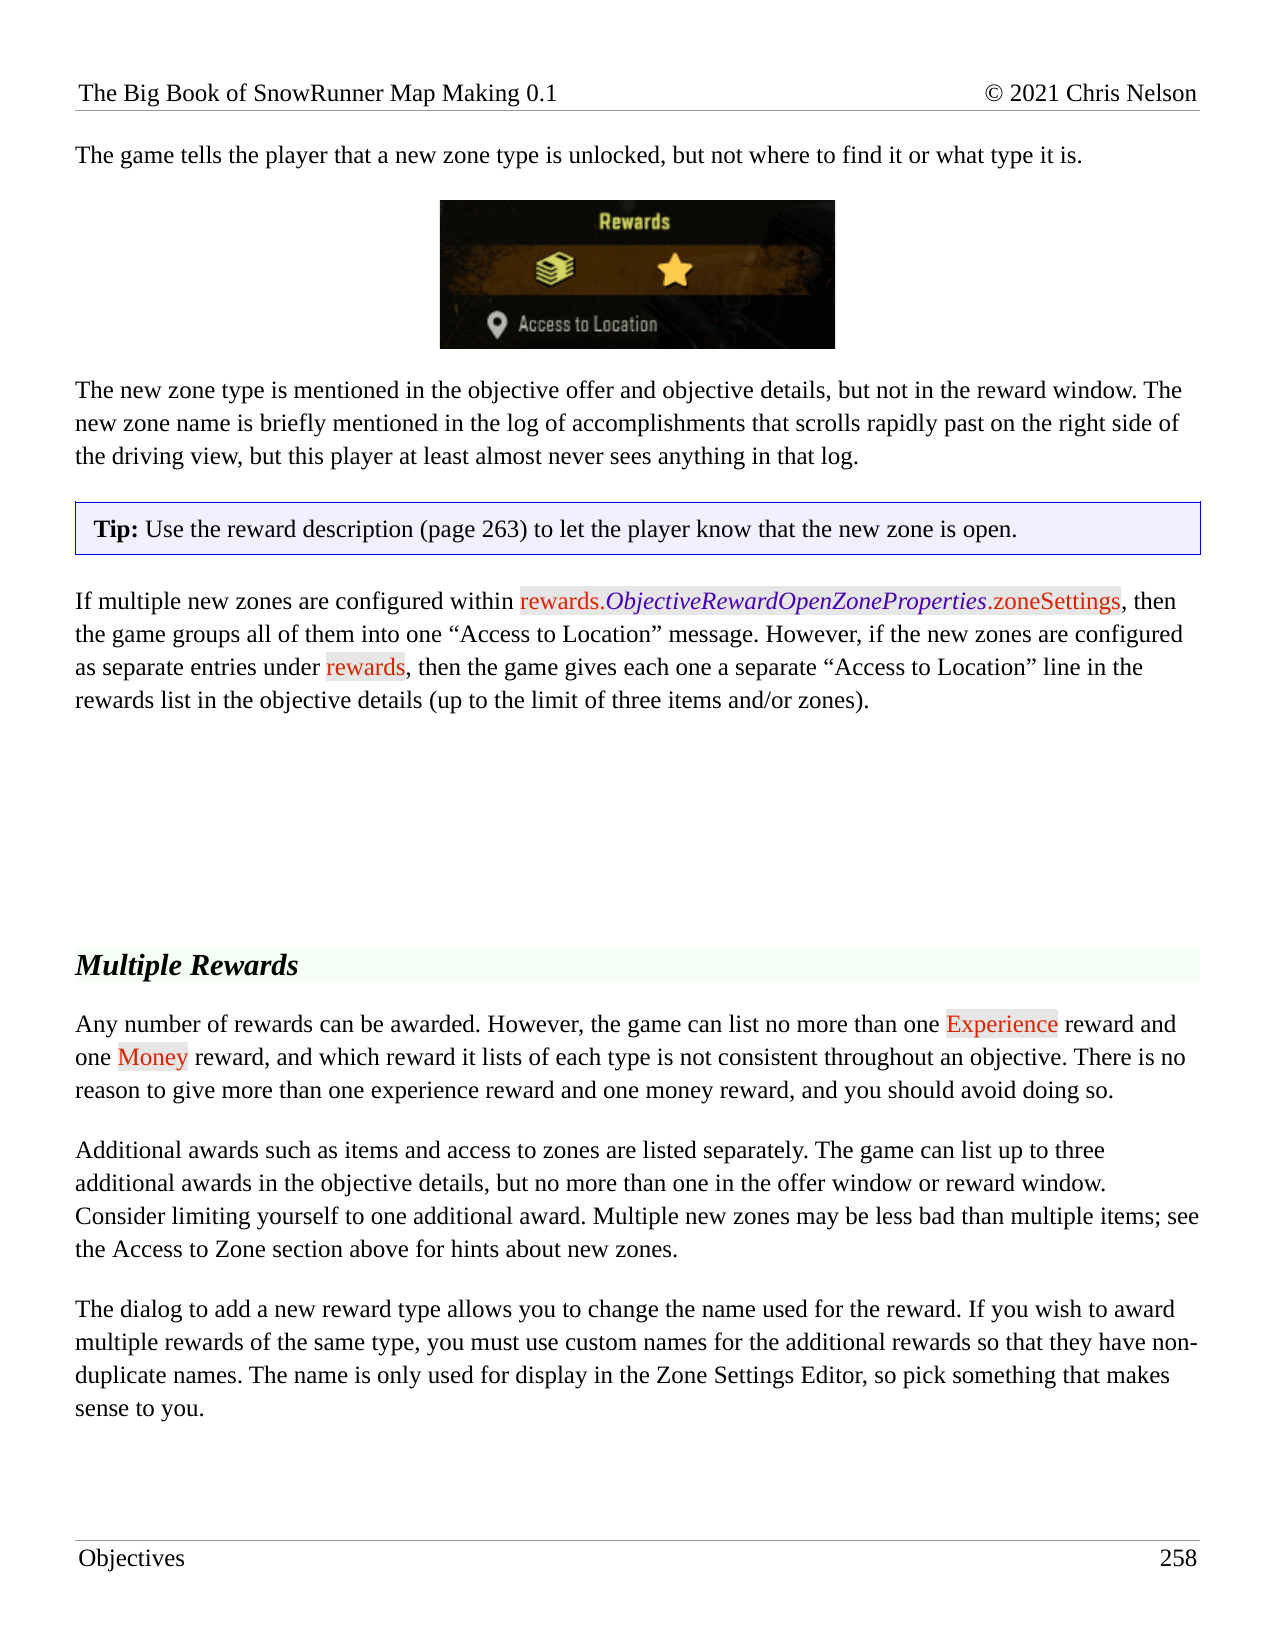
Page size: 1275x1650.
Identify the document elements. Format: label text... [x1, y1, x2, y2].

subtitle Multiple Rewards [75, 947, 1200, 982]
text If multiple new zones are configured within rewards.ObjectiveRewardOpenZoneProperties.zoneSettings, then the game groups all of them into one “Access to Location” message. However, if the new zones are configured as separate entries under rewards, then the game gives each one a separate “Access to Location” line in the rewards list in the objective details (up to the limit of three items and/or zones). [75, 586, 1200, 714]
picture [439, 200, 836, 349]
text The dialog to add a new reward type allows you to change the name used for the reward. If you wish to award multiple rewards of the same type, you must use custom names for the additional rewards so that they have non-duplicate names. The name is only used for display in the Zone Settings Editor, so pick something that makes sense to you. [75, 1294, 1200, 1422]
list Use the reward description (page 263) to let the player know that the new zone is open. [76, 503, 1200, 554]
text Any number of rewards can be awarded. However, the game can list no more than one Experience reward and one Money reward, and which reward it lists of each type is not consistent throughout an objective. There is no reason to give more than one experience reward and one money reward, and you should avoid doing so. [75, 1009, 1200, 1104]
text The game tells the player that a new zone type is unlocked, but not where to find it or what type it is. [75, 140, 1200, 169]
text Additional awards such as items and access to zones are listed separately. The game can list up to three additional awards in the objective details, but no more than one in the offer window or reward window. Consider limiting yourself to one additional award. Multiple new zones may be less bad than multiple items; see the Access to Zone section above for hints about new zones. [75, 1135, 1200, 1263]
text The new zone type is mentioned in the objective offer and objective details, but not in the reward window. The new zone name is briefly mentioned in the log of accomplishments that scrolls rapidly past on the right side of the driving view, but this player at least almost never sees anything in that log. [75, 375, 1200, 470]
